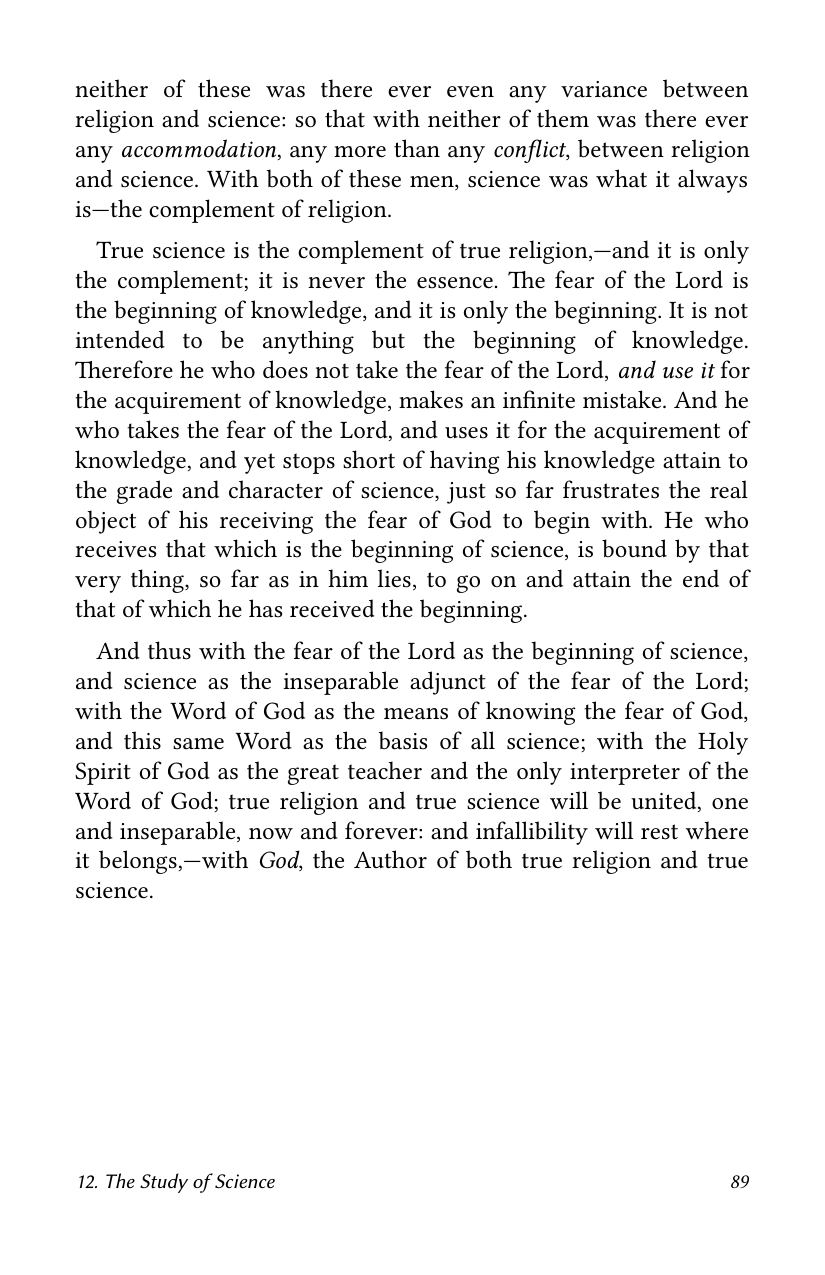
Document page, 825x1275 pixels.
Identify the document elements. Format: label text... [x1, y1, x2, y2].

text True science is the complement of true religion,—and it is only the complement; it is never the essence. The fear of the Lord is the beginning of knowledge, and it is only the beginning. It is not intended to be anything but the beginning of knowledge. Therefore he who does not take the fear of the Lord, and use it for the acquirement of knowledge, makes an infinite mistake. And he who takes the fear of the Lord, and uses it for the acquirement of knowledge, and yet stops short of having his knowledge attain to the grade and character of science, just so far frustrates the real object of his receiving the fear of God to begin with. He who receives that which is the beginning of science, is bound by that very thing, so far as in him lies, to go on and attain the end of that of which he has received the beginning. [75, 237, 750, 624]
text And thus with the fear of the Lord as the beginning of science, and science as the inseparable adjunct of the fear of the Lord; with the Word of God as the means of knowing the fear of God, and this same Word as the basis of all science; with the Holy Spirit of God as the great teacher and the only interpreter of the Word of God; true religion and true science will be united, one and inseparable, now and forever: and infallibility will rest where it belongs,—with God, the Author of both true religion and true science. [75, 637, 750, 905]
text neither of these was there ever even any variance between religion and science: so that with neither of them was there ever any accommodation, any more than any conflict, between religion and science. With both of these men, science was what it always is—the complement of religion. [75, 75, 750, 223]
